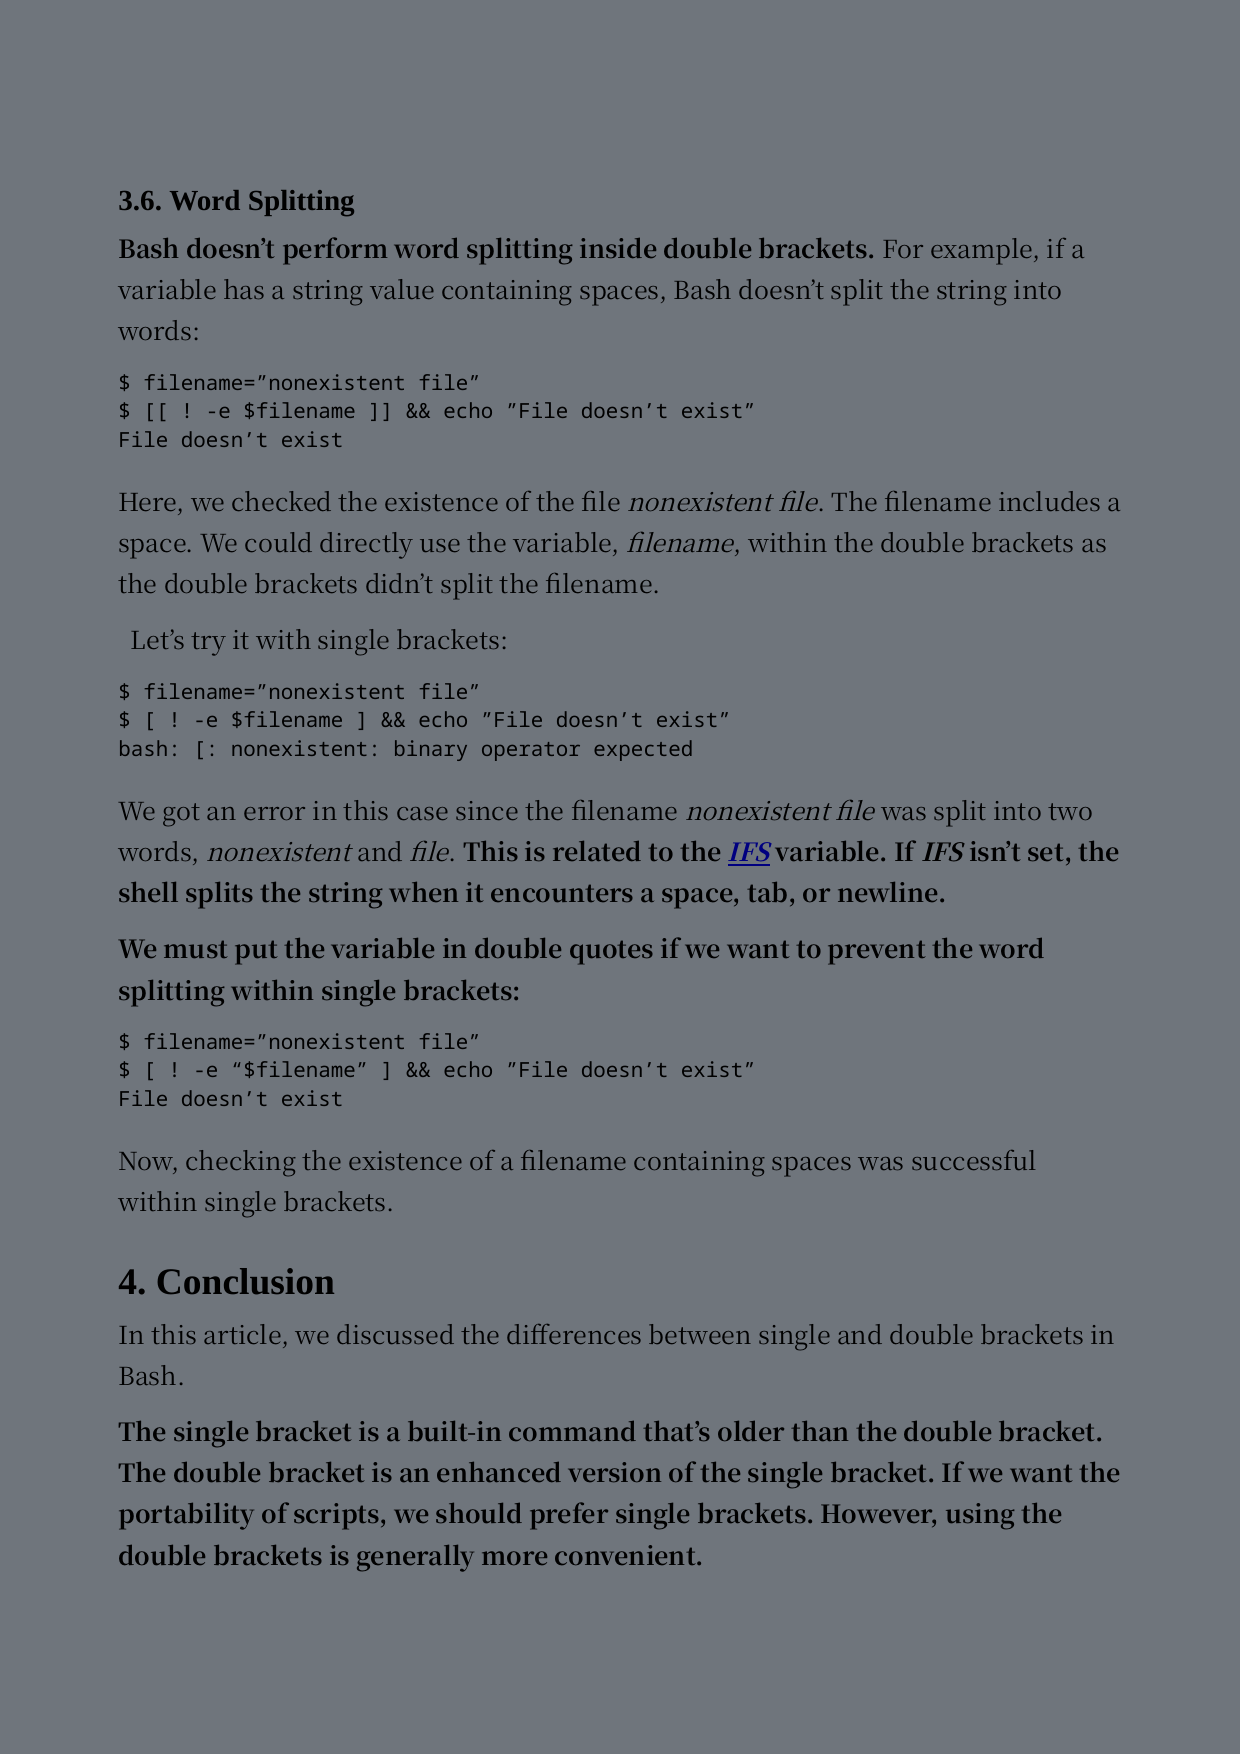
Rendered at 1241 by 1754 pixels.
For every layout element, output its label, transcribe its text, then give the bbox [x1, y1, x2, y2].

text $ filename=”nonexistent file” [118, 677, 1122, 705]
subtitle 3.6. Word Splitting [118, 183, 1122, 217]
text In this article, we discussed the differences between single and double brackets in Bash. [118, 1315, 1122, 1393]
text File doesn’t exist [118, 1084, 1122, 1112]
text Now, checking the existence of a filename containing spaces was successful within single brackets. [118, 1142, 1122, 1219]
text The single bracket is a built-in command that’s older than the double bracket. The double bracket is an enhanced version of the single bracket. If we want the portability of scripts, we should prefer single brackets. However, using the double brackets is generally more convenient. [118, 1412, 1122, 1572]
text bash: [: nonexistent: binary operator expected [118, 734, 1122, 762]
text Here, we checked the existence of the file nonexistent file. The filename includes a space. We could directly use the variable, filename, within the double brackets as the double brackets didn’t split the filename. [118, 483, 1122, 601]
text Bash doesn’t perform word splitting inside double brackets. For example, if a variable has a string value containing spaces, Bash doesn’t split the string into words: [118, 229, 1122, 348]
text $ [ ! -e $filename ] && echo ”File doesn’t exist” [118, 705, 1122, 734]
text $ [[ ! -e $filename ]] && echo ”File doesn’t exist” [118, 396, 1122, 425]
text We must put the variable in double quotes if we want to prevent the word splitting within single brackets: [118, 930, 1122, 1007]
text We got an error in this case since the filename nonexistent file was split into two words, nonexistent and file. This is related to the IFS variable. If IFS isn’t set, the shell splits the string when it encounters a space, tab, or newline. [118, 792, 1122, 910]
text $ [ ! -e “$filename” ] && echo ”File doesn’t exist” [118, 1056, 1122, 1084]
text $ filename=”nonexistent file” [118, 368, 1122, 396]
text File doesn’t exist [118, 425, 1122, 453]
subtitle 4. Conclusion [118, 1260, 1122, 1303]
text Let’s try it with single brackets: [131, 621, 1109, 657]
text $ filename=”nonexistent file” [118, 1027, 1122, 1056]
